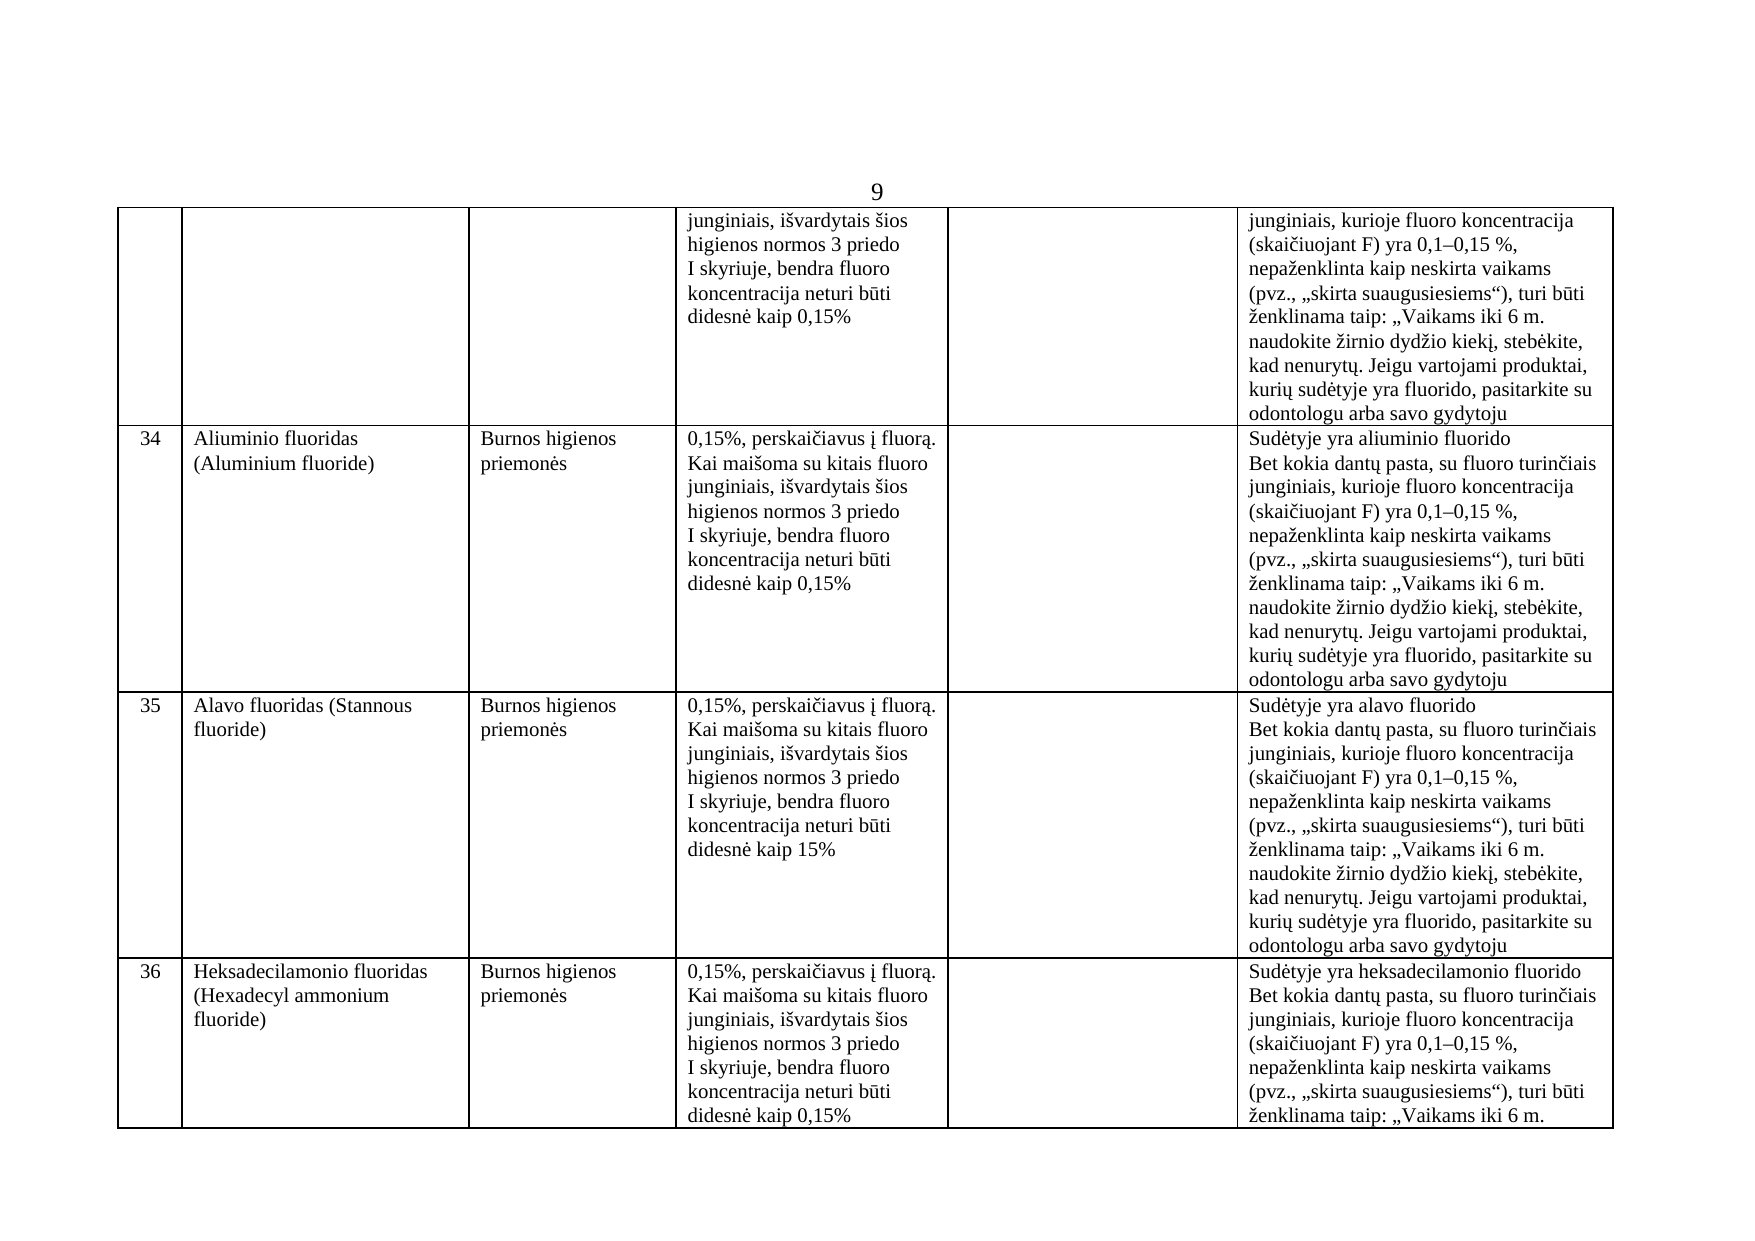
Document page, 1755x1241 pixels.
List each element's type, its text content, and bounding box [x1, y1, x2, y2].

table_cell 0,15%, perskaičiavus į fluorą. Kai maišoma su kitais fluoro junginiais, išvardytais šios higienos normos 3 priedo I skyriuje, bendra fluoro koncentracija neturi būti didesnė kaip 0,15% [677, 959, 947, 1127]
table_cell [119, 208, 181, 425]
table_cell [183, 208, 468, 425]
table_cell [1614, 425, 1754, 691]
table_cell Sudėtyje yra alavo fluorido Bet kokia dantų pasta, su fluoro turinčiais junginiais, kurioje fluoro koncentracija (skaičiuojant F) yra 0,1–0,15 %, nepaženklinta kaip neskirta vaikams (pvz., „skirta suaugusiesiems“), turi būti ženklinama taip: „Vaikams iki 6 m. naudokite žirnio dydžio kiekį, stebėkite, kad nenurytų. Jeigu vartojami produktai, kurių sudėtyje yra fluorido, pasitarkite su odontologu arba savo gydytoju [1238, 693, 1612, 957]
table_cell Burnos higienos priemonės [470, 693, 675, 957]
table_cell 0,15%, perskaičiavus į fluorą. Kai maišoma su kitais fluoro junginiais, išvardytais šios higienos normos 3 priedo I skyriuje, bendra fluoro koncentracija neturi būti didesnė kaip 0,15% [677, 426, 947, 691]
table_cell Sudėtyje yra heksadecilamonio fluorido Bet kokia dantų pasta, su fluoro turinčiais junginiais, kurioje fluoro koncentracija (skaičiuojant F) yra 0,1–0,15 %, nepaženklinta kaip neskirta vaikams (pvz., „skirta suaugusiesiems“), turi būti ženklinama taip: „Vaikams iki 6 m. [1238, 959, 1612, 1127]
table_cell [1614, 207, 1754, 425]
table_cell Heksadecilamonio fluoridas (Hexadecyl ammonium fluoride) [183, 959, 468, 1127]
table_cell 34 [119, 426, 181, 691]
table_cell [949, 693, 1237, 957]
table_cell Aliuminio fluoridas (Aluminium fluoride) [183, 426, 468, 691]
table_cell 0,15%, perskaičiavus į fluorą. Kai maišoma su kitais fluoro junginiais, išvardytais šios higienos normos 3 priedo I skyriuje, bendra fluoro koncentracija neturi būti didesnė kaip 15% [677, 693, 947, 957]
table_cell Burnos higienos priemonės [470, 426, 675, 691]
table_cell [470, 208, 675, 425]
table_cell 36 [119, 959, 181, 1127]
table_cell Sudėtyje yra aliuminio fluorido Bet kokia dantų pasta, su fluoro turinčiais junginiais, kurioje fluoro koncentracija (skaičiuojant F) yra 0,1–0,15 %, nepaženklinta kaip neskirta vaikams (pvz., „skirta suaugusiesiems“), turi būti ženklinama taip: „Vaikams iki 6 m. naudokite žirnio dydžio kiekį, stebėkite, kad nenurytų. Jeigu vartojami produktai, kurių sudėtyje yra fluorido, pasitarkite su odontologu arba savo gydytoju [1238, 426, 1612, 691]
table_cell [949, 208, 1237, 425]
table_cell junginiais, kurioje fluoro koncentracija (skaičiuojant F) yra 0,1–0,15 %, nepaženklinta kaip neskirta vaikams (pvz., „skirta suaugusiesiems“), turi būti ženklinama taip: „Vaikams iki 6 m. naudokite žirnio dydžio kiekį, stebėkite, kad nenurytų. Jeigu vartojami produktai, kurių sudėtyje yra fluorido, pasitarkite su odontologu arba savo gydytoju [1238, 208, 1612, 425]
table_cell [1614, 957, 1754, 1127]
table_cell Burnos higienos priemonės [470, 959, 675, 1127]
table_cell [949, 426, 1237, 691]
table_cell [1614, 691, 1754, 957]
table_cell [949, 959, 1237, 1127]
table_cell Alavo fluoridas (Stannous fluoride) [183, 693, 468, 957]
table_cell 35 [119, 693, 181, 957]
table_cell junginiais, išvardytais šios higienos normos 3 priedo I skyriuje, bendra fluoro koncentracija neturi būti didesnė kaip 0,15% [677, 208, 947, 425]
